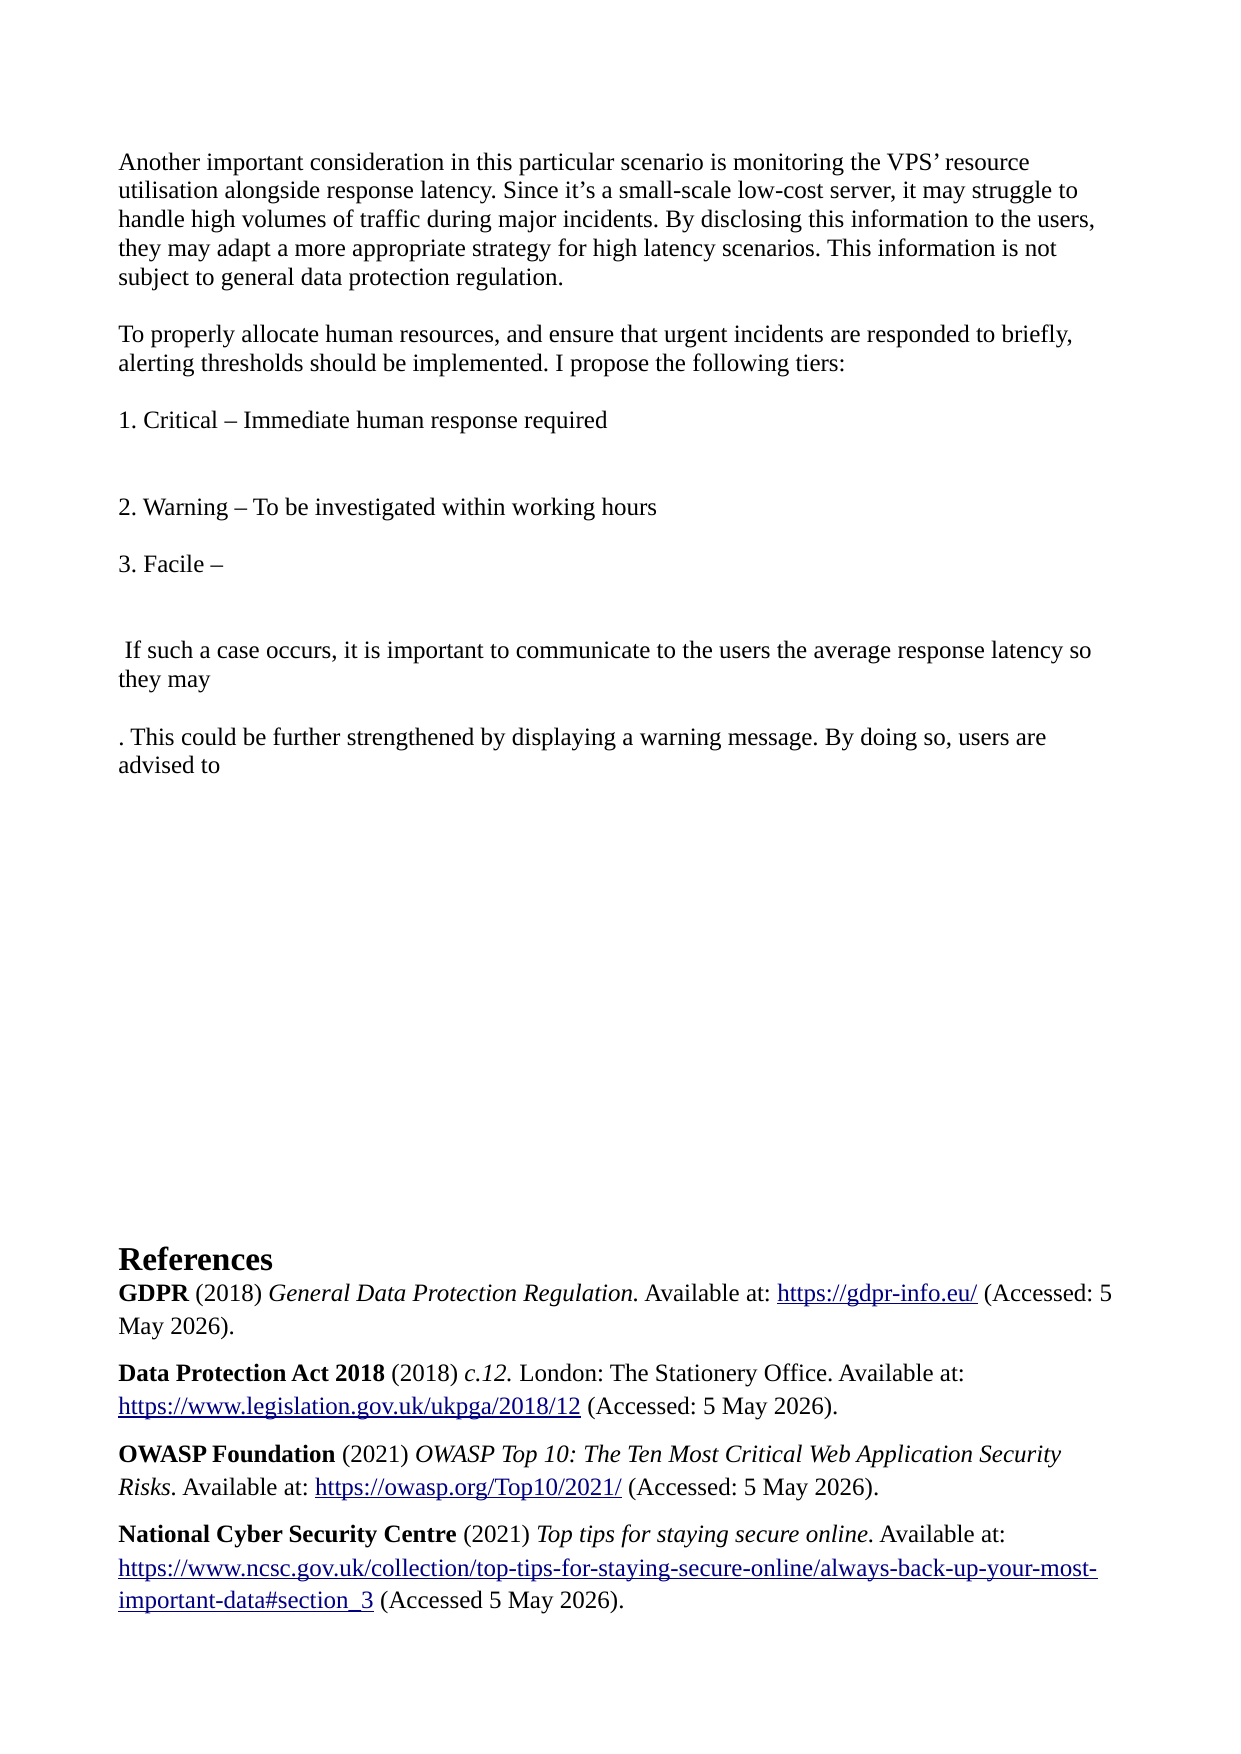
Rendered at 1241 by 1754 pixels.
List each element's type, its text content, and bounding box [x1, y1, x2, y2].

text Another important consideration in this particular scenario is monitoring the VPS’ resource utilisation alongside response latency. Since it’s a small-scale low-cost server, it may struggle to handle high volumes of traffic during major incidents. By disclosing this information to the users, they may adapt a more appropriate strategy for high latency scenarios. This information is not subject to general data protection regulation. [118, 147, 1122, 291]
text OWASP Foundation (2021) OWASP Top 10: The Ten Most Critical Web Application Security Risks. Available at: https://owasp.org/Top10/2021/ (Accessed: 5 May 2026). [118, 1439, 1122, 1501]
text . This could be further strengthened by displaying a warning message. By doing so, users are advised to [118, 722, 1122, 779]
text 2. Warning – To be investigated within working hours [118, 492, 1122, 521]
text 3. Facile – [118, 549, 1122, 578]
text References [118, 1239, 1122, 1278]
text To properly allocate human resources, and ensure that urgent incidents are responded to briefly, alerting thresholds should be implemented. I propose the following tiers: [118, 319, 1122, 377]
text Data Protection Act 2018 (2018) c.12. London: The Stationery Office. Available at: https://www.legislation.gov.uk/ukpga/2018/12 (Accessed: 5 May 2026). [118, 1358, 1122, 1420]
text If such a case occurs, it is important to communicate to the users the average response latency so they may [118, 636, 1122, 693]
text GDPR (2018) General Data Protection Regulation. Available at: https://gdpr-info.eu/ (Accessed: 5 May 2026). [118, 1278, 1122, 1339]
text 1. Critical – Immediate human response required [118, 406, 1122, 434]
text National Cyber Security Centre (2021) Top tips for staying secure online. Available at: https://www.ncsc.gov.uk/collection/top-tips-for-staying-secure-online/always-back-up-your-most-important-data#section_3 (Accessed 5 May 2026). [118, 1519, 1122, 1614]
